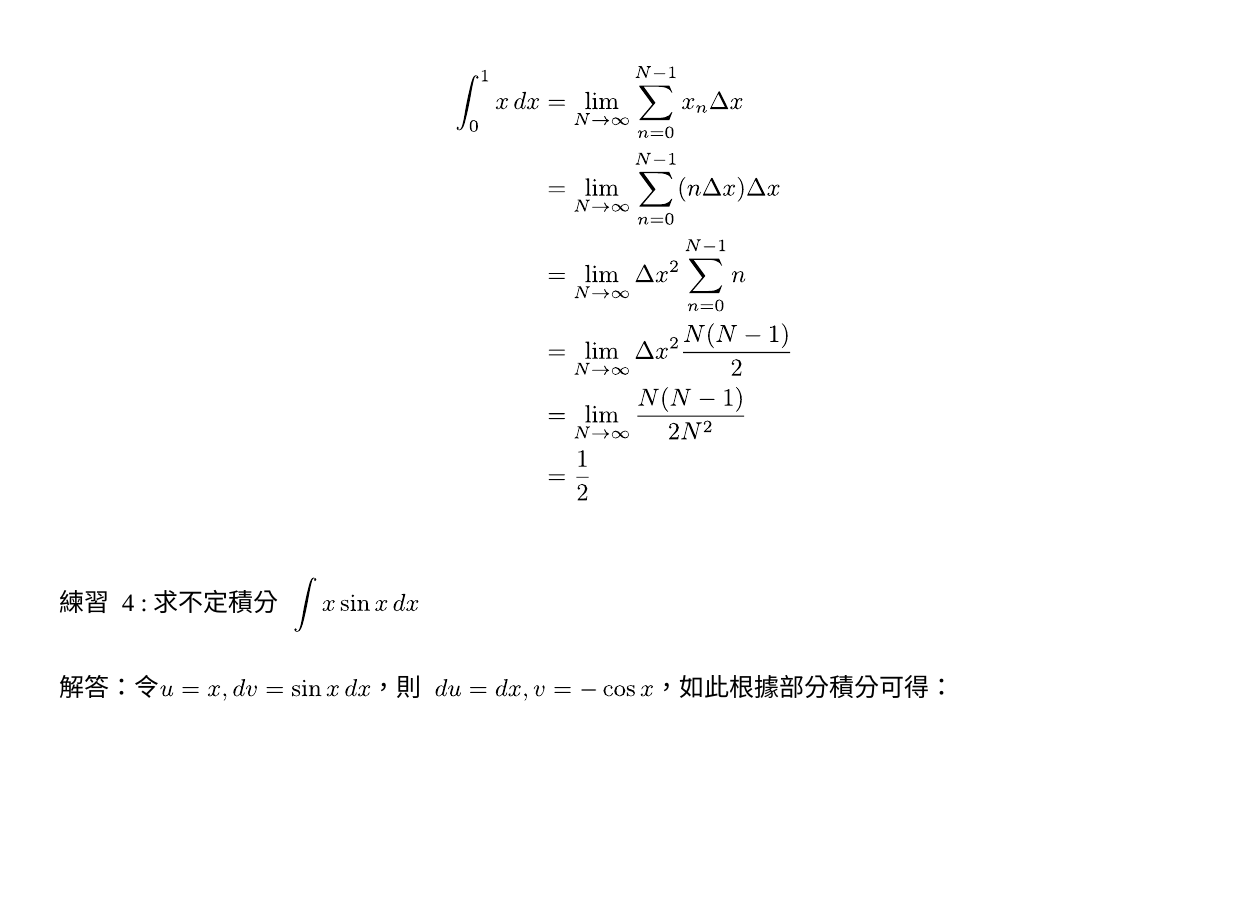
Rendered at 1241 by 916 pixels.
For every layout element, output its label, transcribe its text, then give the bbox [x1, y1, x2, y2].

text 解答：令，則 ，如此根據部分積分可得： [59, 668, 1181, 704]
text 練習 4 : 求不定積分 [59, 574, 1181, 635]
